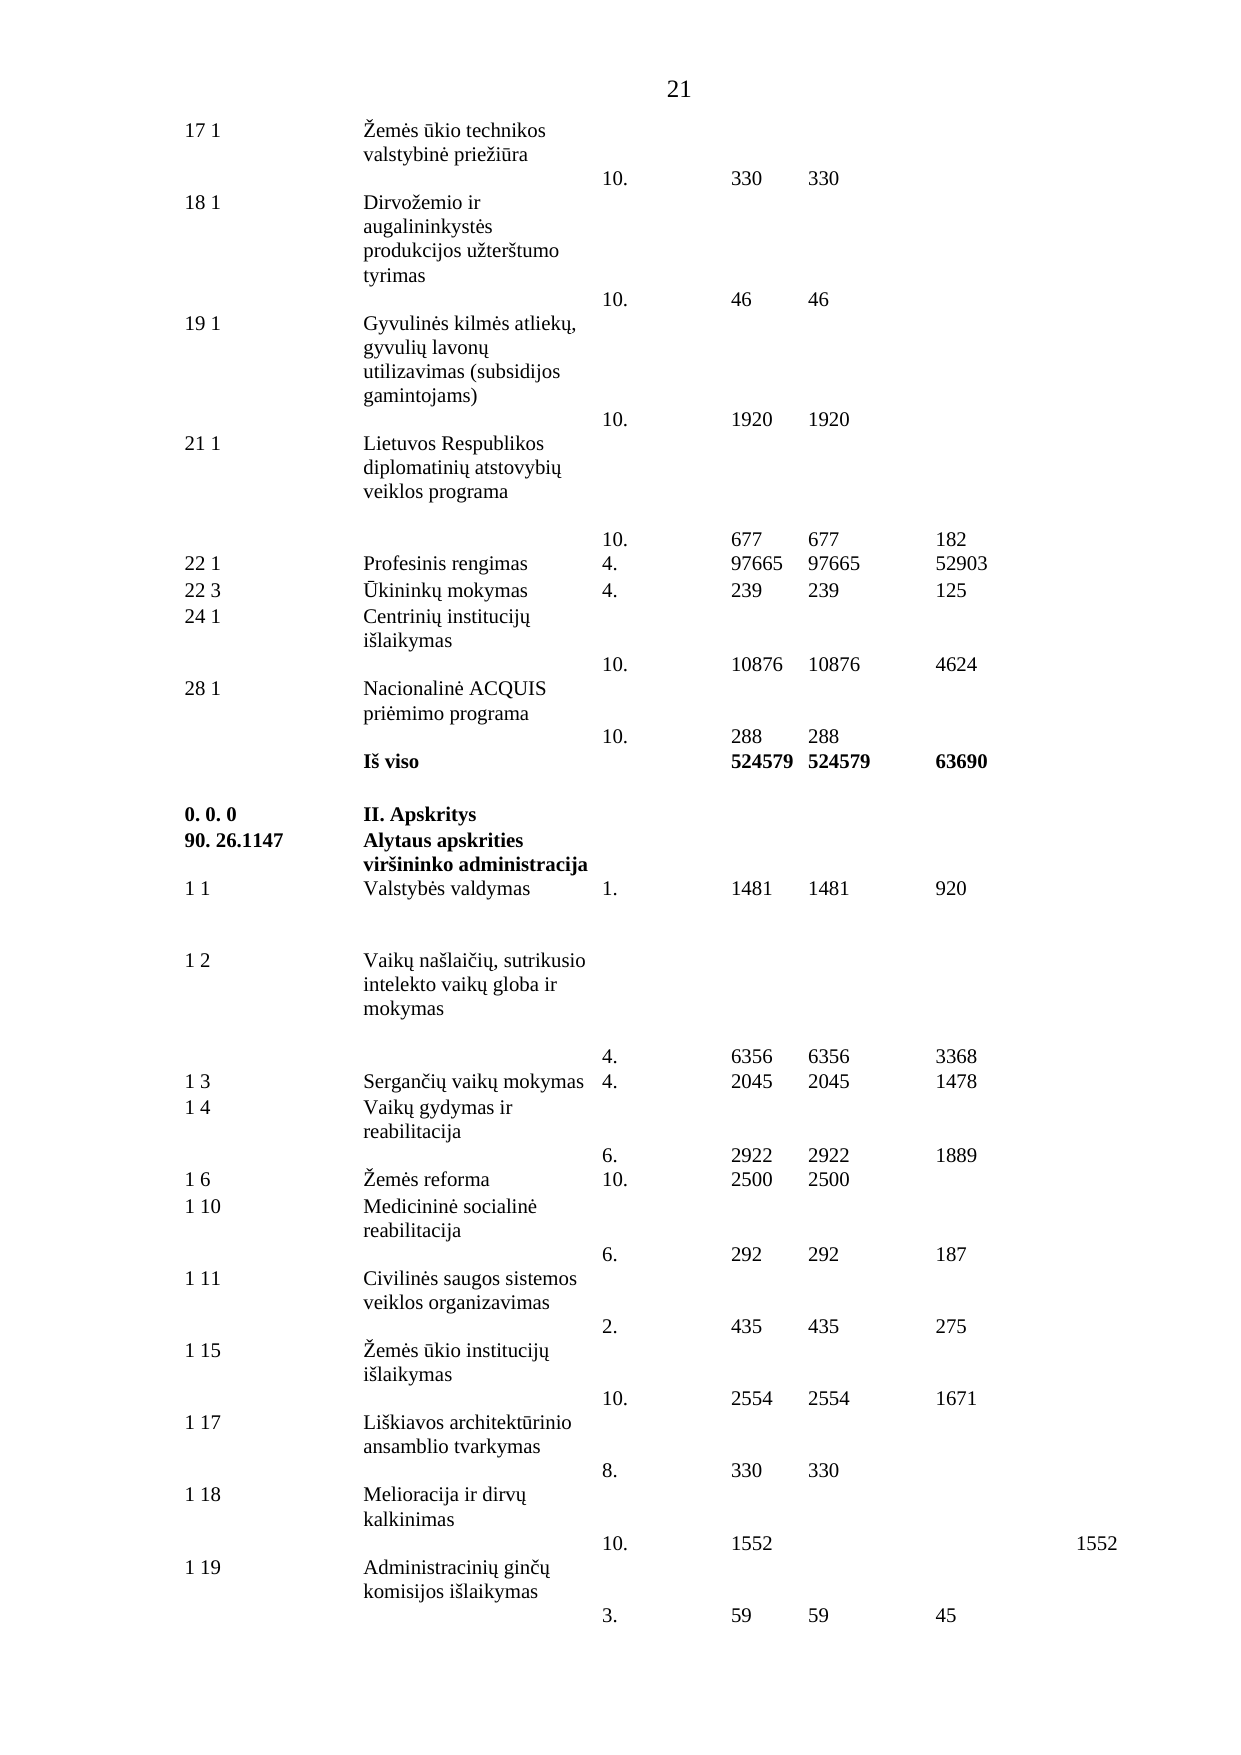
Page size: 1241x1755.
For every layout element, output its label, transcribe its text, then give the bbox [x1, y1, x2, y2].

table_cell Dirvožemio ir augalininkystės produkcijos užterštumo tyrimas [360, 190, 599, 311]
table_cell [932, 1410, 1073, 1482]
table_cell [1073, 551, 1181, 578]
table_cell 59 [805, 1555, 932, 1627]
table_cell 2500 [728, 1167, 805, 1194]
table_cell 292 [805, 1194, 932, 1266]
table_cell [1073, 1095, 1181, 1167]
table_cell 2922 [728, 1095, 805, 1167]
table_cell [177, 749, 181, 775]
table_cell 10. [599, 604, 728, 676]
table_cell [805, 801, 932, 828]
table_cell Vaikų našlaičių, sutrikusio intelekto vaikų globa ir mokymas [360, 948, 599, 1068]
table_cell [177, 1410, 181, 1482]
table_cell [1073, 876, 1181, 948]
table_cell [1073, 1338, 1181, 1410]
table_cell 2554 [728, 1338, 805, 1410]
table_cell [1073, 749, 1181, 775]
table_cell Vaikų gydymas ir reabilitacija [360, 1095, 599, 1167]
table_cell [177, 1338, 181, 1410]
table_cell 3368 [932, 948, 1073, 1068]
table_cell 19 1 [181, 311, 360, 431]
table_cell 52903 [932, 551, 1073, 578]
table_cell Lietuvos Respublikos diplomatinių atstovybių veiklos programa [360, 431, 599, 551]
table_cell 1 11 [181, 1266, 360, 1338]
table_cell 330 [805, 118, 932, 190]
table_cell 22 1 [181, 551, 360, 578]
table_cell Gyvulinės kilmės atliekų, gyvulių lavonų utilizavimas (subsidijos gamintojams) [360, 311, 599, 431]
table_cell [932, 190, 1073, 311]
table_cell Sergančių vaikų mokymas [360, 1069, 599, 1095]
table_cell 2045 [728, 1069, 805, 1095]
table_cell [360, 775, 599, 801]
table_cell 1 18 [181, 1483, 360, 1554]
table_cell [932, 311, 1073, 431]
table_cell 2045 [805, 1069, 932, 1095]
table_cell 4624 [932, 604, 1073, 676]
table_cell [177, 118, 181, 190]
table_cell 1671 [932, 1338, 1073, 1410]
table_cell 46 [805, 190, 932, 311]
table_cell 1. [599, 876, 728, 948]
table_cell [177, 431, 181, 551]
table_cell 97665 [805, 551, 932, 578]
table_cell Melioracija ir dirvų kalkinimas [360, 1483, 599, 1554]
table_cell [177, 1555, 181, 1627]
table_cell [728, 801, 805, 828]
table_cell [728, 775, 805, 801]
table_cell [177, 604, 181, 676]
table_cell [805, 775, 932, 801]
table_cell [1073, 604, 1181, 676]
table_cell Žemės ūkio institucijų išlaikymas [360, 1338, 599, 1410]
table_cell [1073, 311, 1181, 431]
table_cell 288 [728, 676, 805, 748]
table_cell II. Apskritys [360, 801, 599, 828]
table_cell 1 2 [181, 948, 360, 1068]
table_cell [932, 118, 1073, 190]
table_cell 6. [599, 1095, 728, 1167]
table_cell 4. [599, 551, 728, 578]
table_cell 677 [728, 431, 805, 551]
table_cell 97665 [728, 551, 805, 578]
table_cell 10. [599, 118, 728, 190]
table_cell 6. [599, 1194, 728, 1266]
table_cell 1552 [728, 1483, 805, 1554]
table_cell 4. [599, 948, 728, 1068]
table_cell 10. [599, 431, 728, 551]
table_cell Administracinių ginčų komisijos išlaikymas [360, 1555, 599, 1627]
table_cell 288 [805, 676, 932, 748]
table_cell [599, 749, 728, 775]
table_cell 524579 [805, 749, 932, 775]
table_cell 239 [805, 578, 932, 604]
table_cell [177, 190, 181, 311]
table_cell 330 [728, 1410, 805, 1482]
table_cell [1073, 431, 1181, 551]
table_cell 3. [599, 1555, 728, 1627]
table_cell 1 17 [181, 1410, 360, 1482]
table_cell [805, 1483, 932, 1554]
table_cell 435 [728, 1266, 805, 1338]
table_cell 63690 [932, 749, 1073, 775]
table_cell [177, 578, 181, 604]
table_cell 17 1 [181, 118, 360, 190]
table_cell [932, 801, 1073, 828]
table_cell Civilinės saugos sistemos veiklos organizavimas [360, 1266, 599, 1338]
table_cell 920 [932, 876, 1073, 948]
table_cell 182 [932, 431, 1073, 551]
table_cell 330 [728, 118, 805, 190]
table_cell 275 [932, 1266, 1073, 1338]
table_cell Profesinis rengimas [360, 551, 599, 578]
table_cell 2922 [805, 1095, 932, 1167]
table_cell 2554 [805, 1338, 932, 1410]
table_cell Valstybės valdymas [360, 876, 599, 948]
table_cell 1889 [932, 1095, 1073, 1167]
table_cell 1 1 [181, 876, 360, 948]
table_cell [599, 828, 728, 876]
table_cell [177, 1483, 181, 1554]
table_cell 677 [805, 431, 932, 551]
table_cell 524579 [728, 749, 805, 775]
table_cell [599, 801, 728, 828]
table_cell 2. [599, 1266, 728, 1338]
table_cell Alytaus apskrities viršininko administracija [360, 828, 599, 876]
table_cell 10. [599, 1483, 728, 1554]
table_cell 187 [932, 1194, 1073, 1266]
table_cell 22 3 [181, 578, 360, 604]
table_cell [177, 311, 181, 431]
table_cell 6356 [805, 948, 932, 1068]
table_cell [932, 775, 1073, 801]
table_cell [177, 828, 181, 876]
table_cell Centrinių institucijų išlaikymas [360, 604, 599, 676]
table_cell [728, 828, 805, 876]
table_cell 125 [932, 578, 1073, 604]
table_cell [1073, 1266, 1181, 1338]
table_cell Žemės ūkio technikos valstybinė priežiūra [360, 118, 599, 190]
table_cell 0. 0. 0 [181, 801, 360, 828]
table_cell 8. [599, 1410, 728, 1482]
table_cell Iš viso [360, 749, 599, 775]
table_cell 1 19 [181, 1555, 360, 1627]
table_cell [177, 775, 181, 801]
table_cell [177, 1266, 181, 1338]
table_cell 1 15 [181, 1338, 360, 1410]
table_cell [1073, 190, 1181, 311]
table_cell 435 [805, 1266, 932, 1338]
table_cell 292 [728, 1194, 805, 1266]
table_cell [181, 749, 360, 775]
table_cell 1 3 [181, 1069, 360, 1095]
table_cell 4. [599, 578, 728, 604]
table_cell 6356 [728, 948, 805, 1068]
table_cell [1073, 1410, 1181, 1482]
table_cell [177, 551, 181, 578]
table_cell [177, 1069, 181, 1095]
table_cell 1481 [805, 876, 932, 948]
table_cell [805, 828, 932, 876]
table_cell 1552 [1073, 1483, 1181, 1554]
table_cell Medicininė socialinė reabilitacija [360, 1194, 599, 1266]
table_cell 1481 [728, 876, 805, 948]
table_cell [177, 801, 181, 828]
table_cell 59 [728, 1555, 805, 1627]
table_cell [1073, 1194, 1181, 1266]
table_cell 1 6 [181, 1167, 360, 1194]
table_cell [1073, 775, 1181, 801]
table_cell 24 1 [181, 604, 360, 676]
table_cell Liškiavos architektūrinio ansamblio tvarkymas [360, 1410, 599, 1482]
table_cell 330 [805, 1410, 932, 1482]
table_cell [1073, 1167, 1181, 1194]
table_cell [1073, 1069, 1181, 1095]
table_cell [932, 1483, 1073, 1554]
table_cell Nacionalinė ACQUIS priėmimo programa [360, 676, 599, 748]
table_cell Ūkininkų mokymas [360, 578, 599, 604]
table_cell [1073, 578, 1181, 604]
table_cell 239 [728, 578, 805, 604]
table_cell [932, 676, 1073, 748]
table_cell [599, 775, 728, 801]
table_cell [177, 1194, 181, 1266]
table_cell 4. [599, 1069, 728, 1095]
table_cell [1073, 118, 1181, 190]
table_cell 10. [599, 311, 728, 431]
table_cell 10876 [728, 604, 805, 676]
table_cell [1073, 948, 1181, 1068]
table_cell [177, 676, 181, 748]
table_cell [1073, 828, 1181, 876]
table_cell 90. 26.1147 [181, 828, 360, 876]
table_cell [932, 828, 1073, 876]
table_cell [181, 775, 360, 801]
table_cell [177, 948, 181, 1068]
table_cell 21 1 [181, 431, 360, 551]
table_cell [932, 1167, 1073, 1194]
table_cell [177, 1095, 181, 1167]
table_cell 1920 [728, 311, 805, 431]
table_cell 2500 [805, 1167, 932, 1194]
table_cell 10. [599, 1167, 728, 1194]
table_cell [1073, 801, 1181, 828]
table_cell 10. [599, 1338, 728, 1410]
table_cell 10. [599, 190, 728, 311]
table_cell Žemės reforma [360, 1167, 599, 1194]
table_cell 28 1 [181, 676, 360, 748]
table_cell 1920 [805, 311, 932, 431]
table_cell 18 1 [181, 190, 360, 311]
table_cell 46 [728, 190, 805, 311]
table_cell [1073, 676, 1181, 748]
table_cell 10876 [805, 604, 932, 676]
table_cell [1073, 1555, 1181, 1627]
table_cell 1 10 [181, 1194, 360, 1266]
table_cell 1478 [932, 1069, 1073, 1095]
table_cell 1 4 [181, 1095, 360, 1167]
table_cell [177, 1167, 181, 1194]
table_cell 10. [599, 676, 728, 748]
table_cell 45 [932, 1555, 1073, 1627]
table_cell [177, 876, 181, 948]
